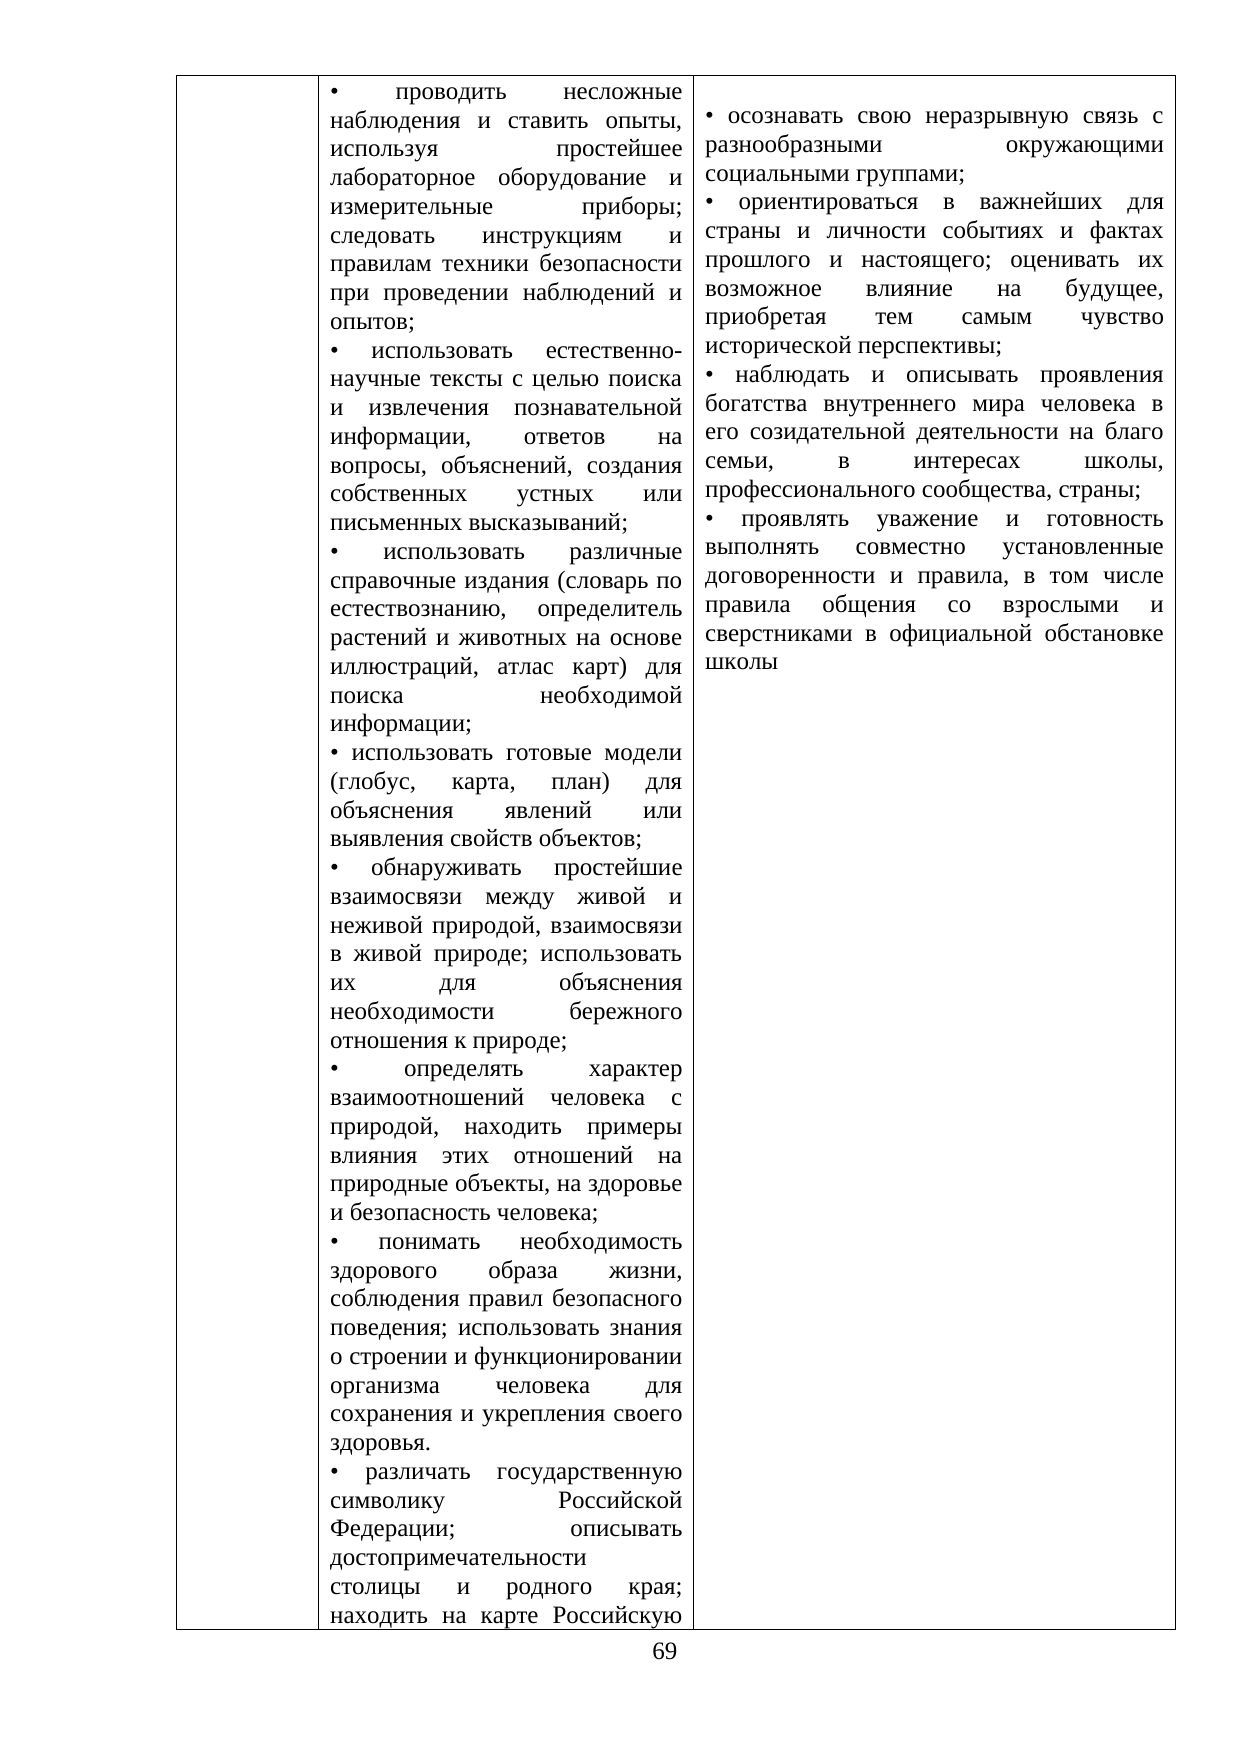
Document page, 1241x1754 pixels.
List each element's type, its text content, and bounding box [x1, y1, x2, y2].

table_cell • проводить несложные наблюдения и ставить опыты, используя простейшее лабораторное оборудование и измерительные приборы; следовать инструкциям и правилам техники безопасности при проведении наблюдений и опытов; • использовать естественно-научные тексты с целью поиска и извлечения познавательной информации, ответов на вопросы, объяснений, создания собственных устных или письменных высказываний; • использовать различные справочные издания (словарь по естествознанию, определитель растений и животных на основе иллюстраций, атлас карт) для поиска необходимой информации; • использовать готовые модели (глобус, карта, план) для объяснения явлений или выявления свойств объектов; • обнаруживать простейшие взаимосвязи между живой и неживой природой, взаимосвязи в живой природе; использовать их для объяснения необходимости бережного отношения к природе; • определять характер взаимоотношений человека с природой, находить примеры влияния этих отношений на природные объекты, на здоровье и безопасность человека; • понимать необходимость здорового образа жизни, соблюдения правил безопасного поведения; использовать знания о строении и функционировании организма человека для сохранения и укрепления своего здоровья. • различать государственную символику Российской Федерации; описывать достопримечательности столицы и родного края; находить на карте Российскую [319, 76, 693, 1628]
table_cell [177, 76, 318, 1628]
table_cell • осознавать свою неразрывную связь с разнообразными окружающими социальными группами; • ориентироваться в важнейших для страны и личности событиях и фактах прошлого и настоящего; оценивать их возможное влияние на будущее, приобретая тем самым чувство исторической перспективы; • наблюдать и описывать проявления богатства внутреннего мира человека в его созидательной деятельности на благо семьи, в интересах школы, профессионального сообщества, страны; • проявлять уважение и готовность выполнять совместно установленные договоренности и правила, в том числе правила общения со взрослыми и сверстниками в официальной обстановке школы [694, 76, 1175, 1628]
